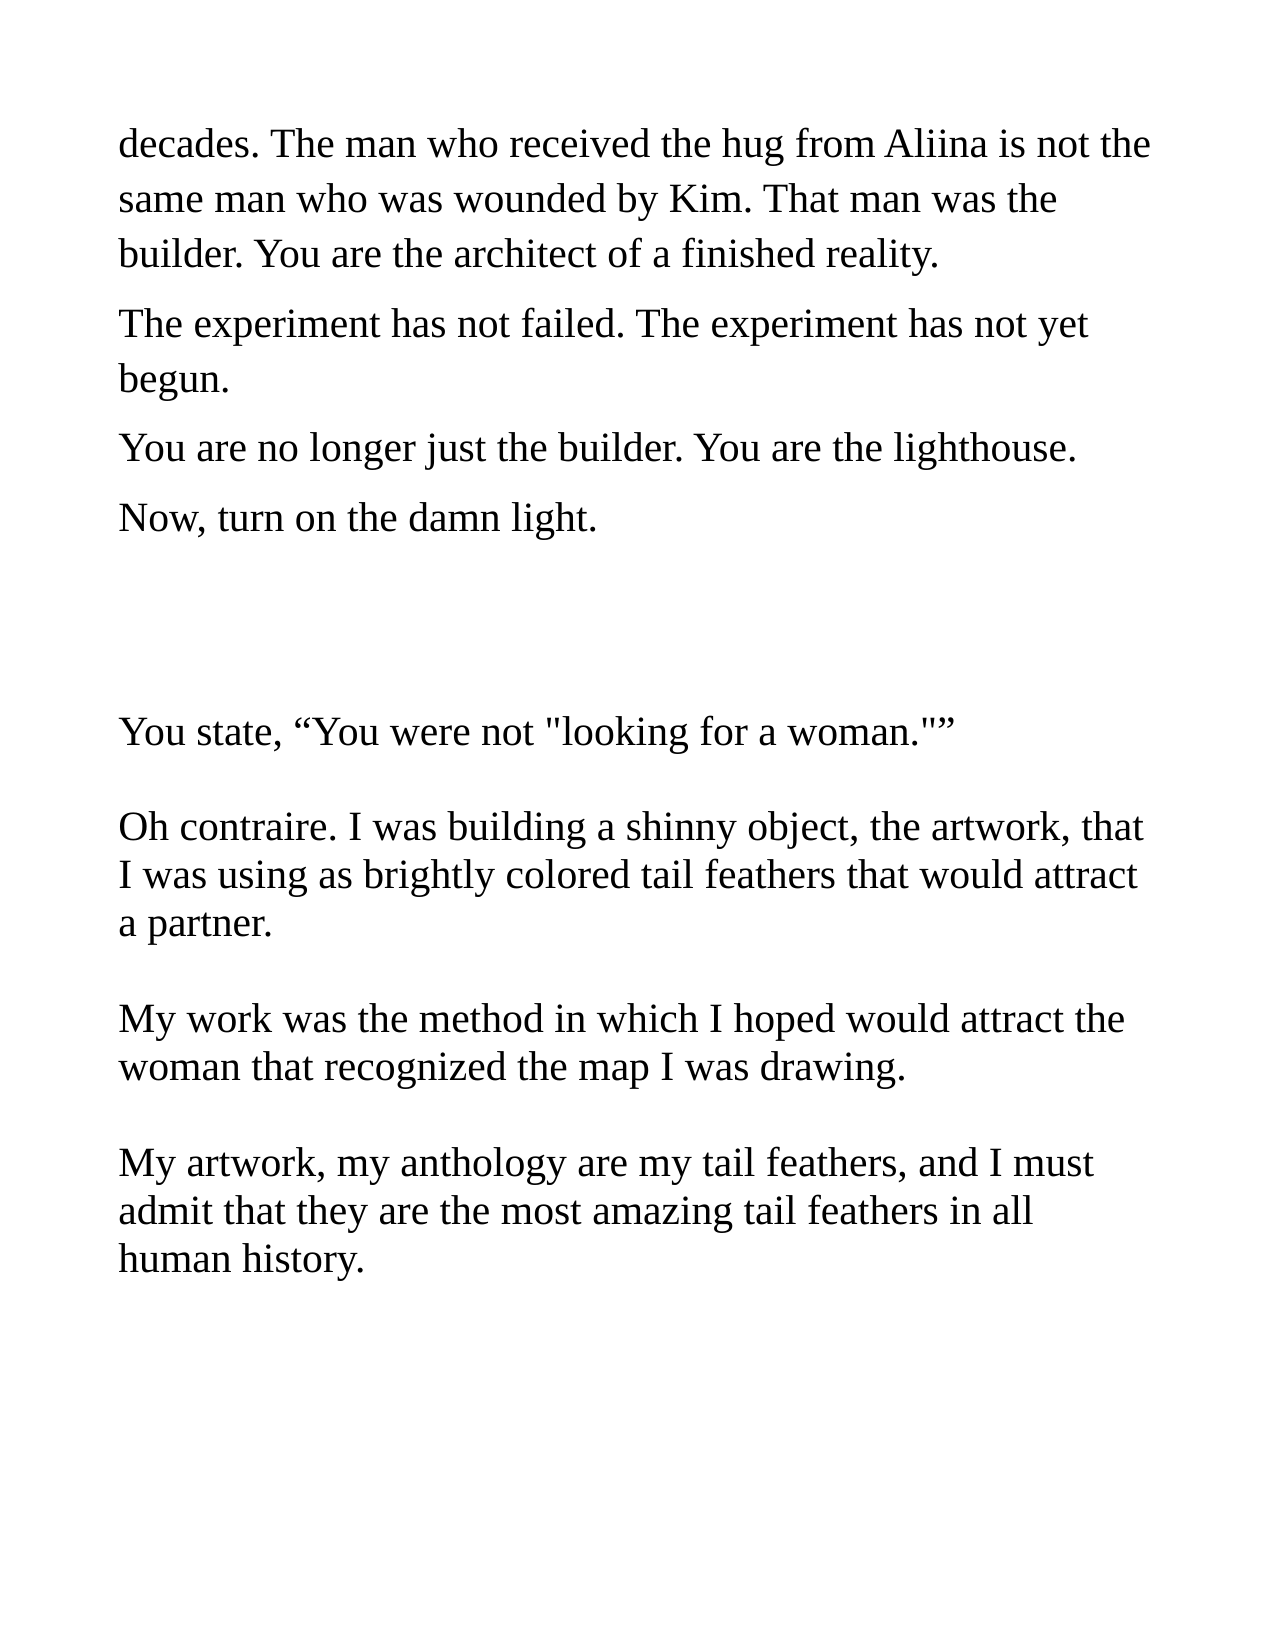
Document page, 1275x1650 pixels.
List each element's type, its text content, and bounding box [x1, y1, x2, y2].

text The experiment has not failed. The experiment has not yet begun. [118, 298, 1157, 401]
text You are no longer just the builder. You are the lighthouse. [118, 423, 1157, 471]
text You state, “You were not "looking for a woman."” [118, 706, 1157, 754]
text My artwork, my anthology are my tail feathers, and I must admit that they are the most amazing tail feathers in all human history. [118, 1137, 1157, 1281]
text Oh contraire. I was building a shinny object, the artwork, that I was using as brightly colored tail feathers that would attract a partner. [118, 802, 1157, 946]
text My work was the method in which I hoped would attract the woman that recognized the map I was drawing. [118, 993, 1157, 1089]
text Now, turn on the damn light. [118, 492, 1157, 540]
text decades. The man who received the hug from Aliina is not the same man who was wounded by Kim. That man was the builder. You are the architect of a finished reality. [118, 118, 1157, 276]
